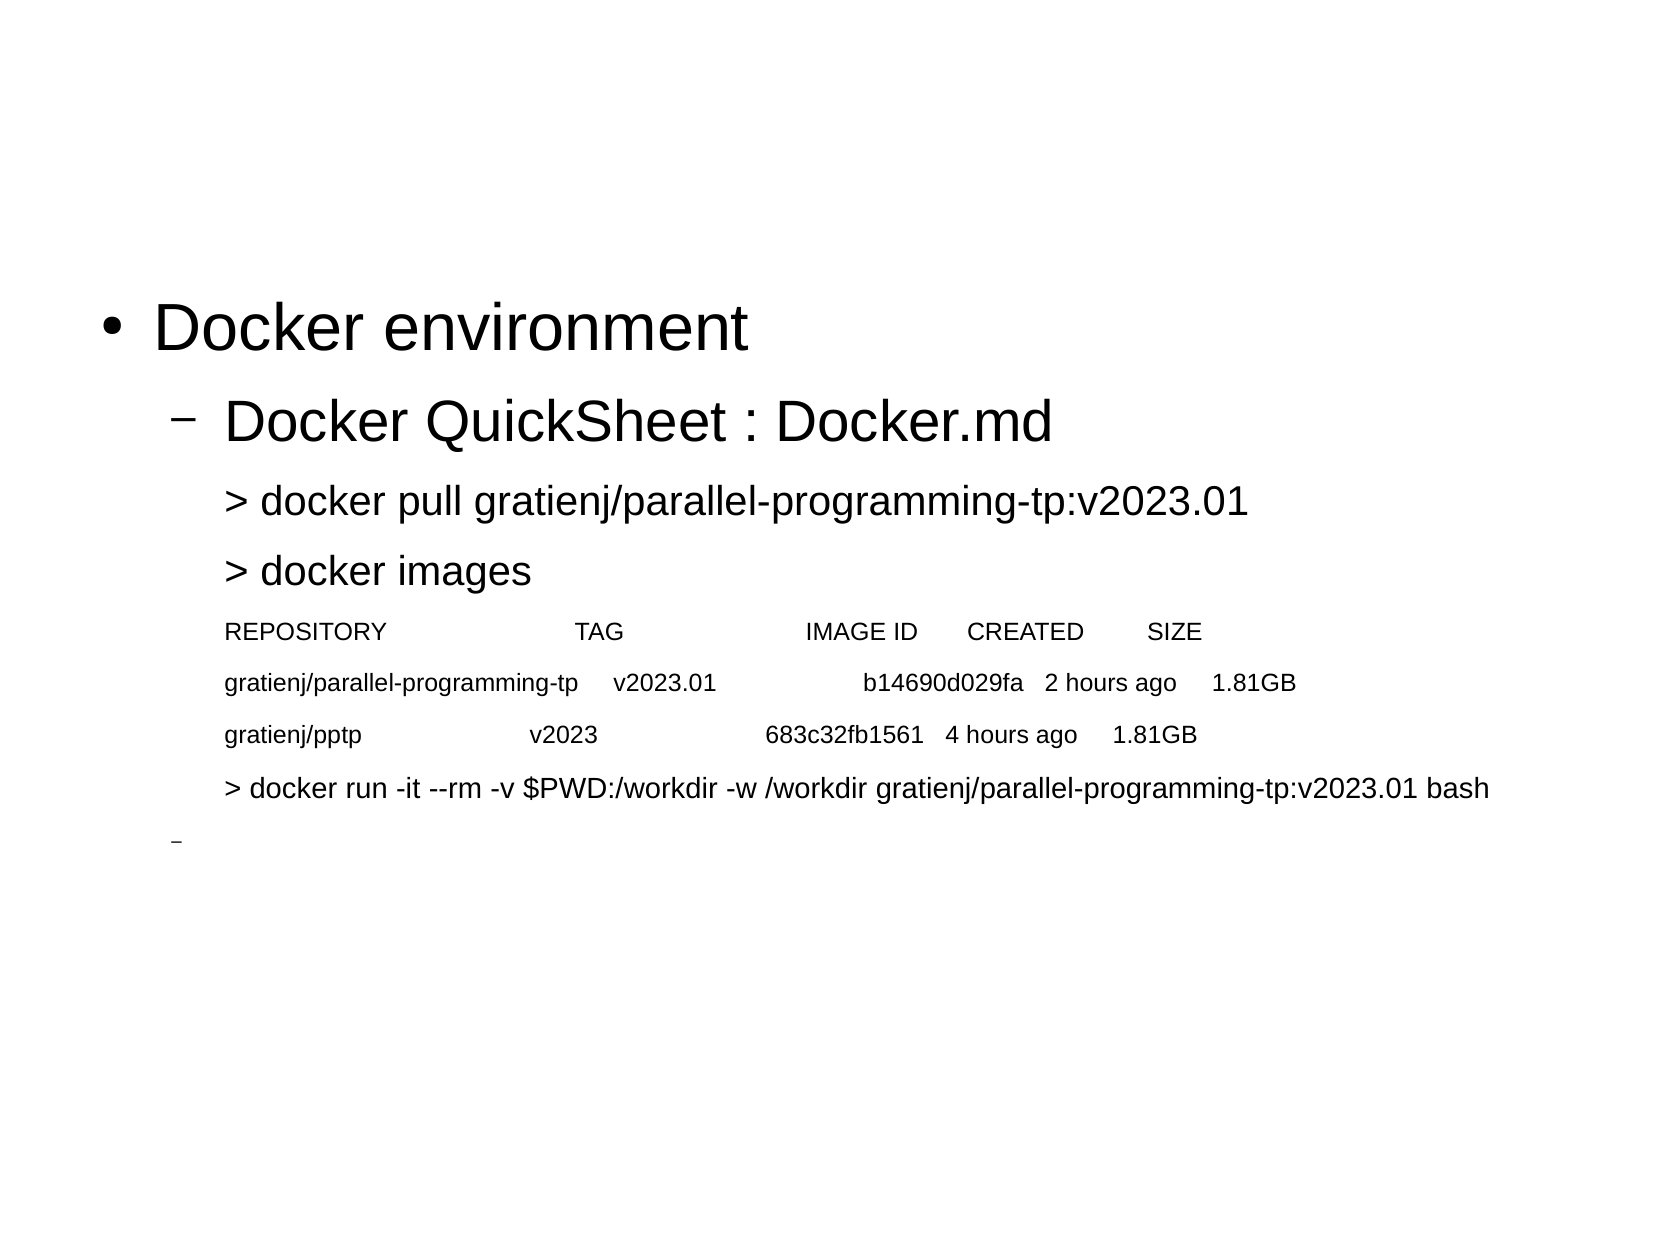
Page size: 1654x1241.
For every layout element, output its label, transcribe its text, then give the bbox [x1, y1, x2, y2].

list Docker environment Docker QuickSheet : Docker.md > docker pull gratienj/parallel-programming-tp:v2023.01 > docker images REPOSITORY TAG IMAGE ID CREATED SIZE gratienj/parallel-programming-tp v2023.01 b14690d029fa 2 hours ago 1.81GB gratienj/pptp v2023 683c32fb1561 4 hours ago 1.81GB > docker run -it --rm -v $PWD:/workdir -w /workdir gratienj/parallel-programming-tp:v2023.01 bash [82, 290, 1571, 1010]
